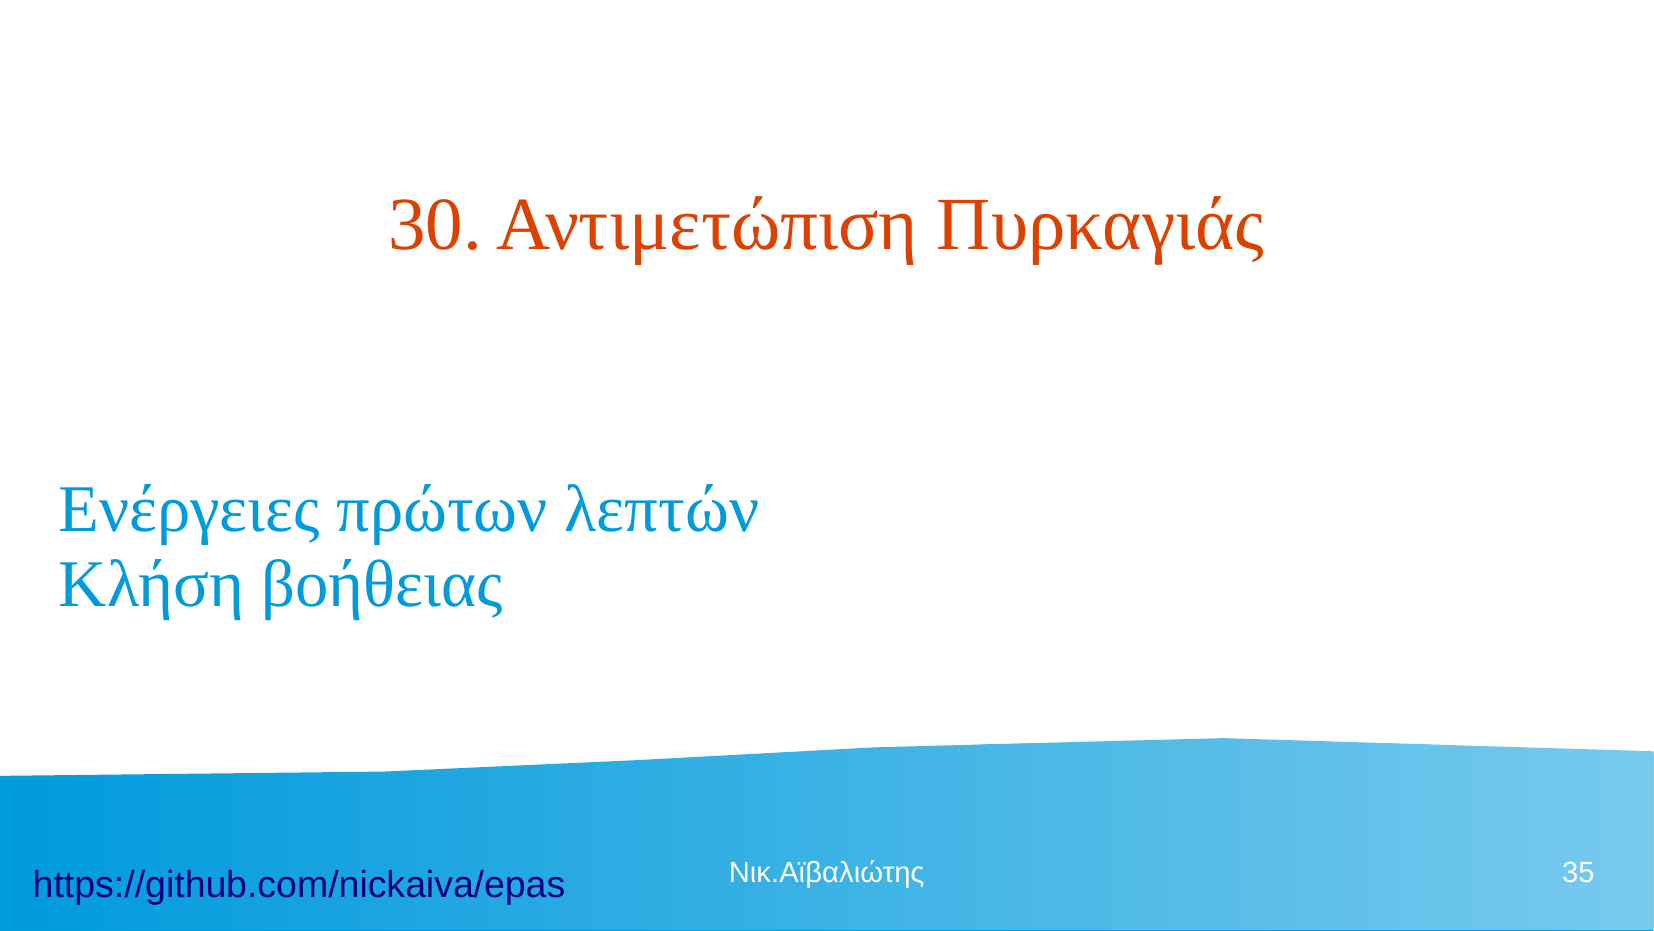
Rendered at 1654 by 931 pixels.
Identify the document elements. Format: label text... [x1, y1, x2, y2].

title 30. Αντιμετώπιση Πυρκαγιάς [88, 177, 1565, 355]
list Ενέργειες πρώτων λεπτών Κλήση βοήθειας [59, 472, 1595, 739]
